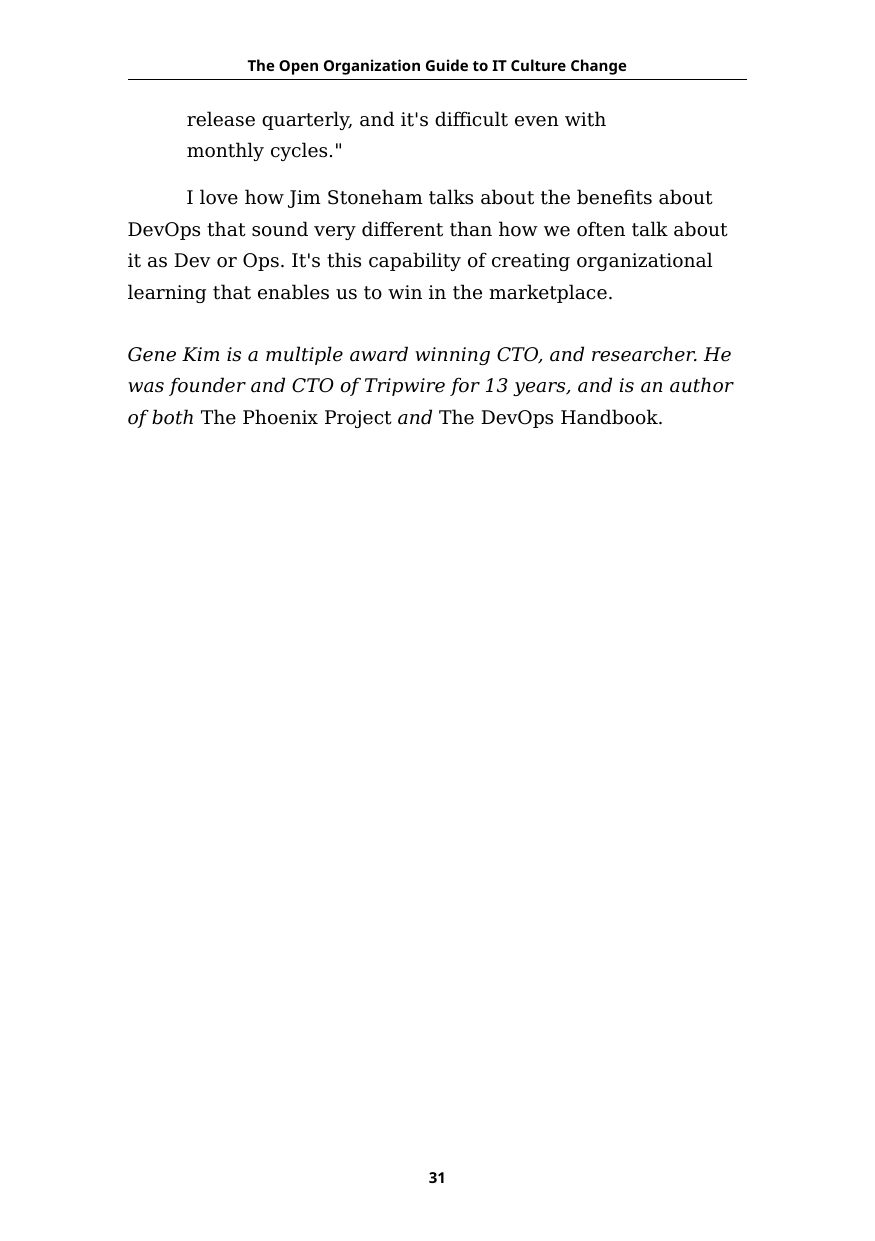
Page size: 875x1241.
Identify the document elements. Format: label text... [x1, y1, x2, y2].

text I love how Jim Stoneham talks about the benefits about DevOps that sound very different than how we often talk about it as Dev or Ops. It's this capability of creating organizational learning that enables us to win in the marketplace. [127, 187, 747, 304]
text release quarterly, and it's difficult even with monthly cycles." [187, 109, 688, 162]
text Gene Kim is a multiple award winning CTO, and researcher. He was founder and CTO of Tripwire for 13 years, and is an author of both The Phoenix Project and The DevOps Handbook. [127, 344, 747, 429]
